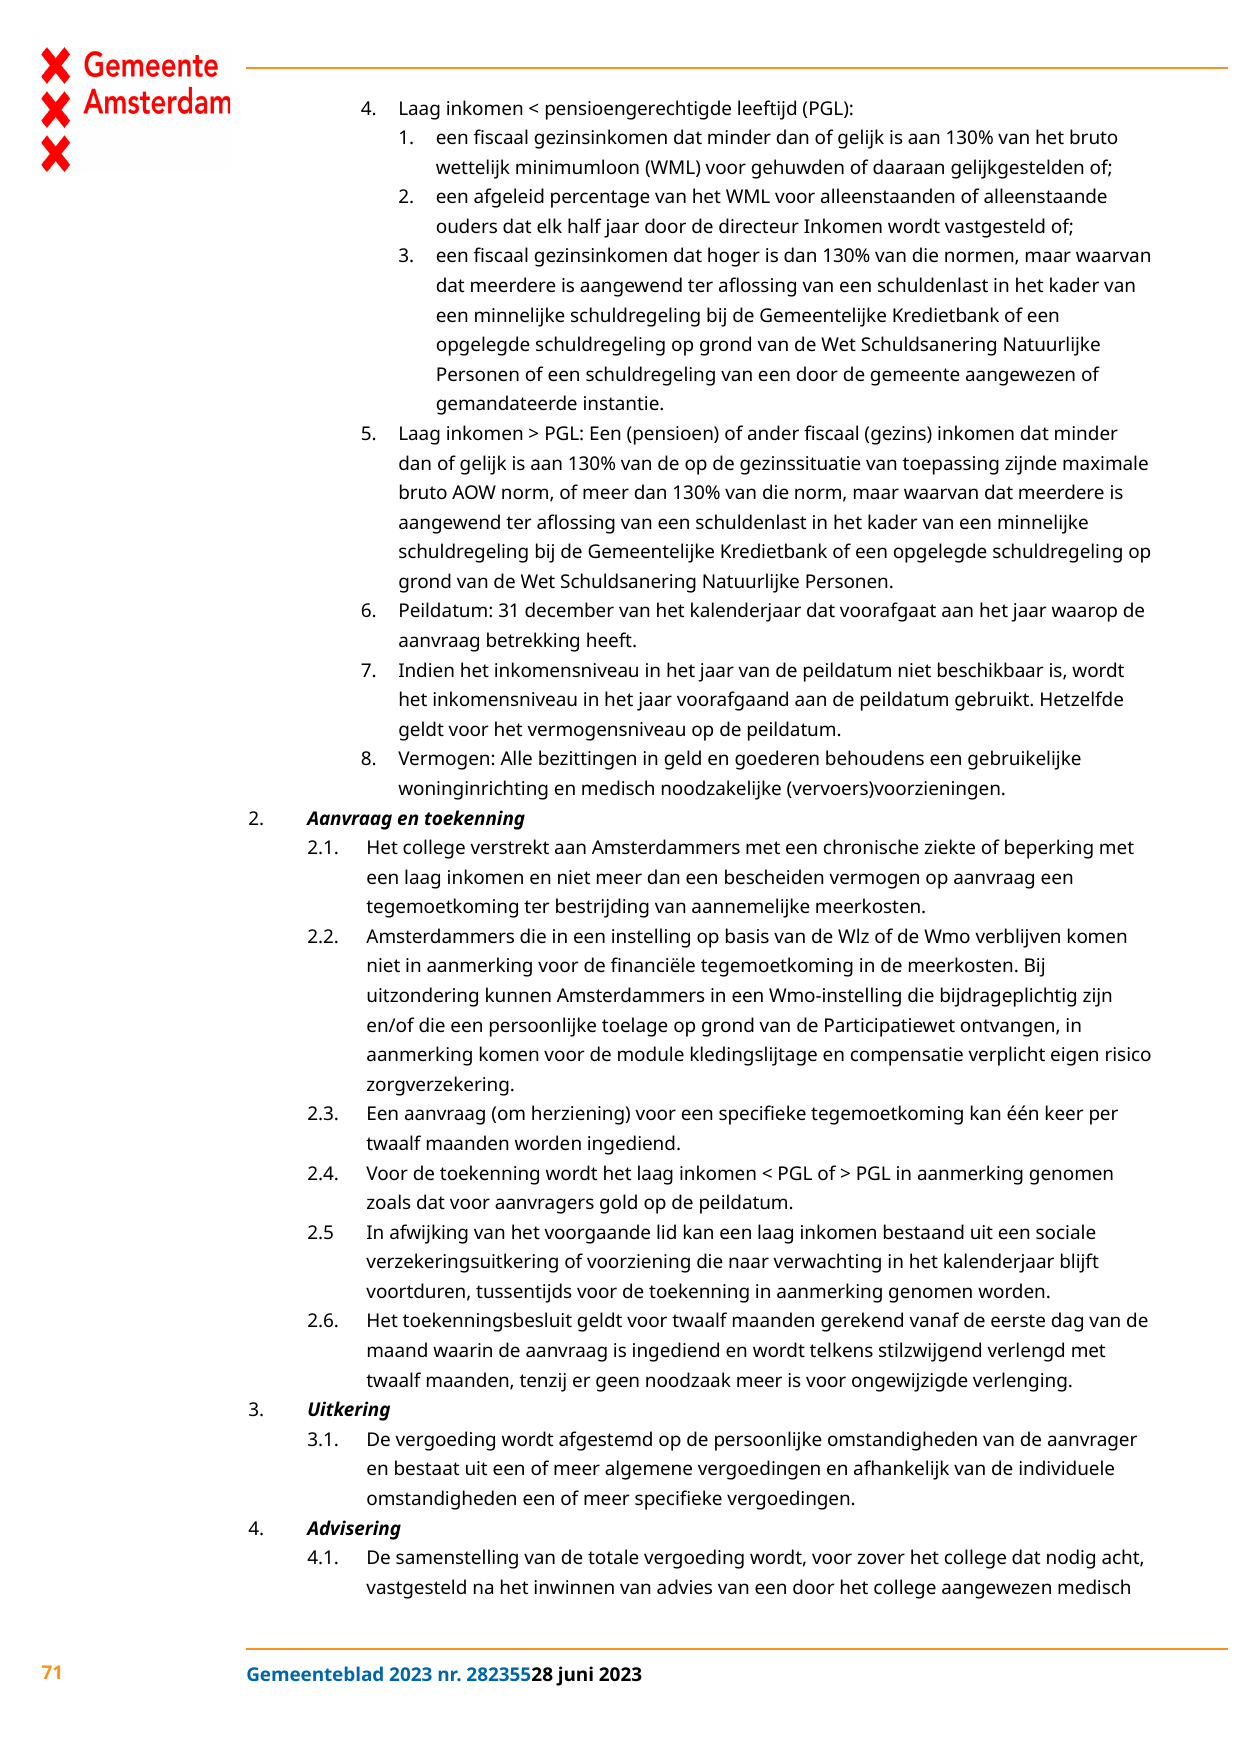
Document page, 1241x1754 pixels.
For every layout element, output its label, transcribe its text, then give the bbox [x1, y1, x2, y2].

list Laag inkomen > PGL: Een (pensioen) of ander fiscaal (gezins) inkomen dat minder dan of gelijk is aan 130% van de op de gezinssituatie van toepassing zijnde maximale bruto AOW norm, of meer dan 130% van die norm, maar waarvan dat meerdere is aangewend ter aflossing van een schuldenlast in het kader van een minnelijke schuldregeling bij de Gemeentelijke Kredietbank of een opgelegde schuldregeling op grond van de Wet Schuldsanering Natuurlijke Personen. [361, 420, 1152, 594]
list een fiscaal gezinsinkomen dat minder dan of gelijk is aan 130% van het bruto wettelijk minimumloon (WML) voor gehuwden of daaraan gelijkgestelden of; [398, 124, 1152, 180]
list De samenstelling van de totale vergoeding wordt, voor zover het college dat nodig acht, vastgesteld na het inwinnen van advies van een door het college aangewezen medisch [307, 1544, 1152, 1600]
list Amsterdammers die in een instelling op basis van de Wlz of de Wmo verblijven komen niet in aanmerking voor de financiële tegemoetkoming in de meerkosten. Bij uitzondering kunnen Amsterdammers in een Wmo-instelling die bijdrageplichtig zijn en/of die een persoonlijke toelage op grond van de Participatiewet ontvangen, in aanmerking komen voor de module kledingslijtage en compensatie verplicht eigen risico zorgverzekering. [307, 923, 1152, 1097]
list Het college verstrekt aan Amsterdammers met een chronische ziekte of beperking met een laag inkomen en niet meer dan een bescheiden vermogen op aanvraag een tegemoetkoming ter bestrijding van aannemelijke meerkosten. [307, 834, 1152, 919]
list Laag inkomen < pensioengerechtigde leeftijd (PGL): [361, 95, 1152, 121]
picture [41, 47, 231, 172]
list Indien het inkomensniveau in het jaar van de peildatum niet beschikbaar is, wordt het inkomensniveau in het jaar voorafgaand aan de peildatum gebruikt. Hetzelfde geldt voor het vermogensniveau op de peildatum. [361, 657, 1152, 742]
list Voor de toekenning wordt het laag inkomen < PGL of > PGL in aanmerking genomen zoals dat voor aanvragers gold op de peildatum. [307, 1160, 1152, 1215]
list Advisering [248, 1515, 1152, 1541]
list Uitkering [248, 1396, 1152, 1422]
list De vergoeding wordt afgestemd op de persoonlijke omstandigheden van de aanvrager en bestaat uit een of meer algemene vergoedingen en afhankelijk van de individuele omstandigheden een of meer specifieke vergoedingen. [307, 1426, 1152, 1511]
list een fiscaal gezinsinkomen dat hoger is dan 130% van die normen, maar waarvan dat meerdere is aangewend ter aflossing van een schuldenlast in het kader van een minnelijke schuldregeling bij de Gemeentelijke Kredietbank of een opgelegde schuldregeling op grond van de Wet Schuldsanering Natuurlijke Personen of een schuldregeling van een door de gemeente aangewezen of gemandateerde instantie. [398, 243, 1152, 416]
list In afwijking van het voorgaande lid kan een laag inkomen bestaand uit een sociale verzekeringsuitkering of voorziening die naar verwachting in het kalenderjaar blijft voortduren, tussentijds voor de toekenning in aanmerking genomen worden. [307, 1219, 1152, 1304]
list Aanvraag en toekenning [248, 805, 1152, 831]
list een afgeleid percentage van het WML voor alleenstaanden of alleenstaande ouders dat elk half jaar door de directeur Inkomen wordt vastgesteld of; [398, 183, 1152, 239]
list Het toekenningsbesluit geldt voor twaalf maanden gerekend vanaf de eerste dag van de maand waarin de aanvraag is ingediend en wordt telkens stilzwijgend verlengd met twaalf maanden, tenzij er geen noodzaak meer is voor ongewijzigde verlenging. [307, 1308, 1152, 1393]
list Peildatum: 31 december van het kalenderjaar dat voorafgaat aan het jaar waarop de aanvraag betrekking heeft. [361, 598, 1152, 653]
list Vermogen: Alle bezittingen in geld en goederen behoudens een gebruikelijke woninginrichting en medisch noodzakelijke (vervoers)voorzieningen. [361, 746, 1152, 801]
list Een aanvraag (om herziening) voor een specifieke tegemoetkoming kan één keer per twaalf maanden worden ingediend. [307, 1101, 1152, 1156]
